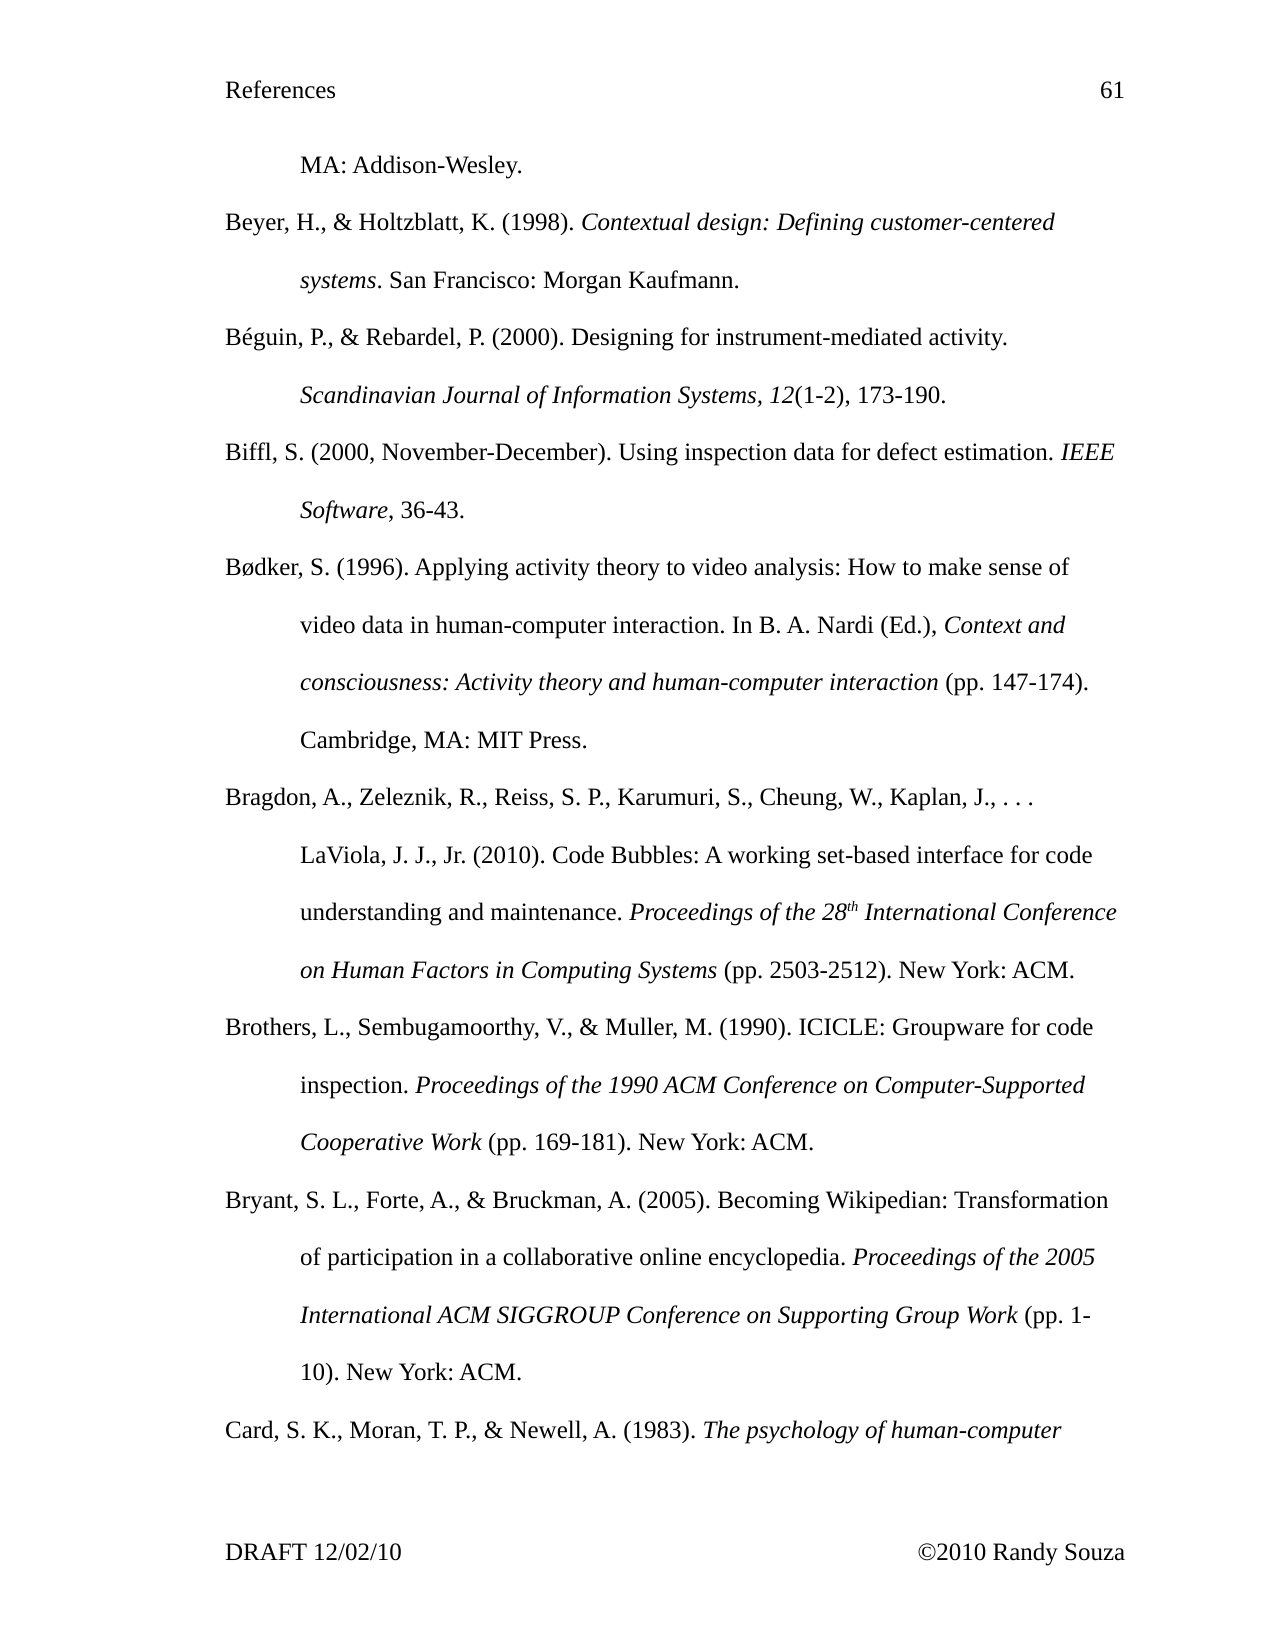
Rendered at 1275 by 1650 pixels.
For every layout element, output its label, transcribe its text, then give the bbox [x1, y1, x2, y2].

text Bødker, S. (1996). Applying activity theory to video analysis: How to make sense of video data in human-computer interaction. In B. A. Nardi (Ed.), Context and consciousness: Activity theory and human-computer interaction (pp. 147-174). Cambridge, MA: MIT Press. [225, 552, 1125, 754]
text Card, S. K., Moran, T. P., & Newell, A. (1983). The psychology of human-computer [225, 1415, 1125, 1444]
text Biffl, S. (2000, November-December). Using inspection data for defect estimation. IEEE Software, 36-43. [225, 437, 1125, 524]
text Brothers, L., Sembugamoorthy, V., & Muller, M. (1990). ICICLE: Groupware for code inspection. Proceedings of the 1990 ACM Conference on Computer-Supported Cooperative Work (pp. 169-181). New York: ACM. [225, 1012, 1125, 1156]
text Beyer, H., & Holtzblatt, K. (1998). Contextual design: Defining customer-centered systems. San Francisco: Morgan Kaufmann. [225, 207, 1125, 294]
text Bryant, S. L., Forte, A., & Bruckman, A. (2005). Becoming Wikipedian: Transformation of participation in a collaborative online encyclopedia. Proceedings of the 2005 International ACM SIGGROUP Conference on Supporting Group Work (pp. 1-10). New York: ACM. [225, 1185, 1125, 1386]
text Béguin, P., & Rebardel, P. (2000). Designing for instrument-mediated activity. Scandinavian Journal of Information Systems, 12(1-2), 173-190. [225, 322, 1125, 409]
text Bragdon, A., Zeleznik, R., Reiss, S. P., Karumuri, S., Cheung, W., Kaplan, J., . . . LaViola, J. J., Jr. (2010). Code Bubbles: A working set-based interface for code understanding and maintenance. Proceedings of the 28th International Conference on Human Factors in Computing Systems (pp. 2503-2512). New York: ACM. [225, 782, 1125, 984]
text MA: Addison-Wesley. [225, 150, 1125, 179]
